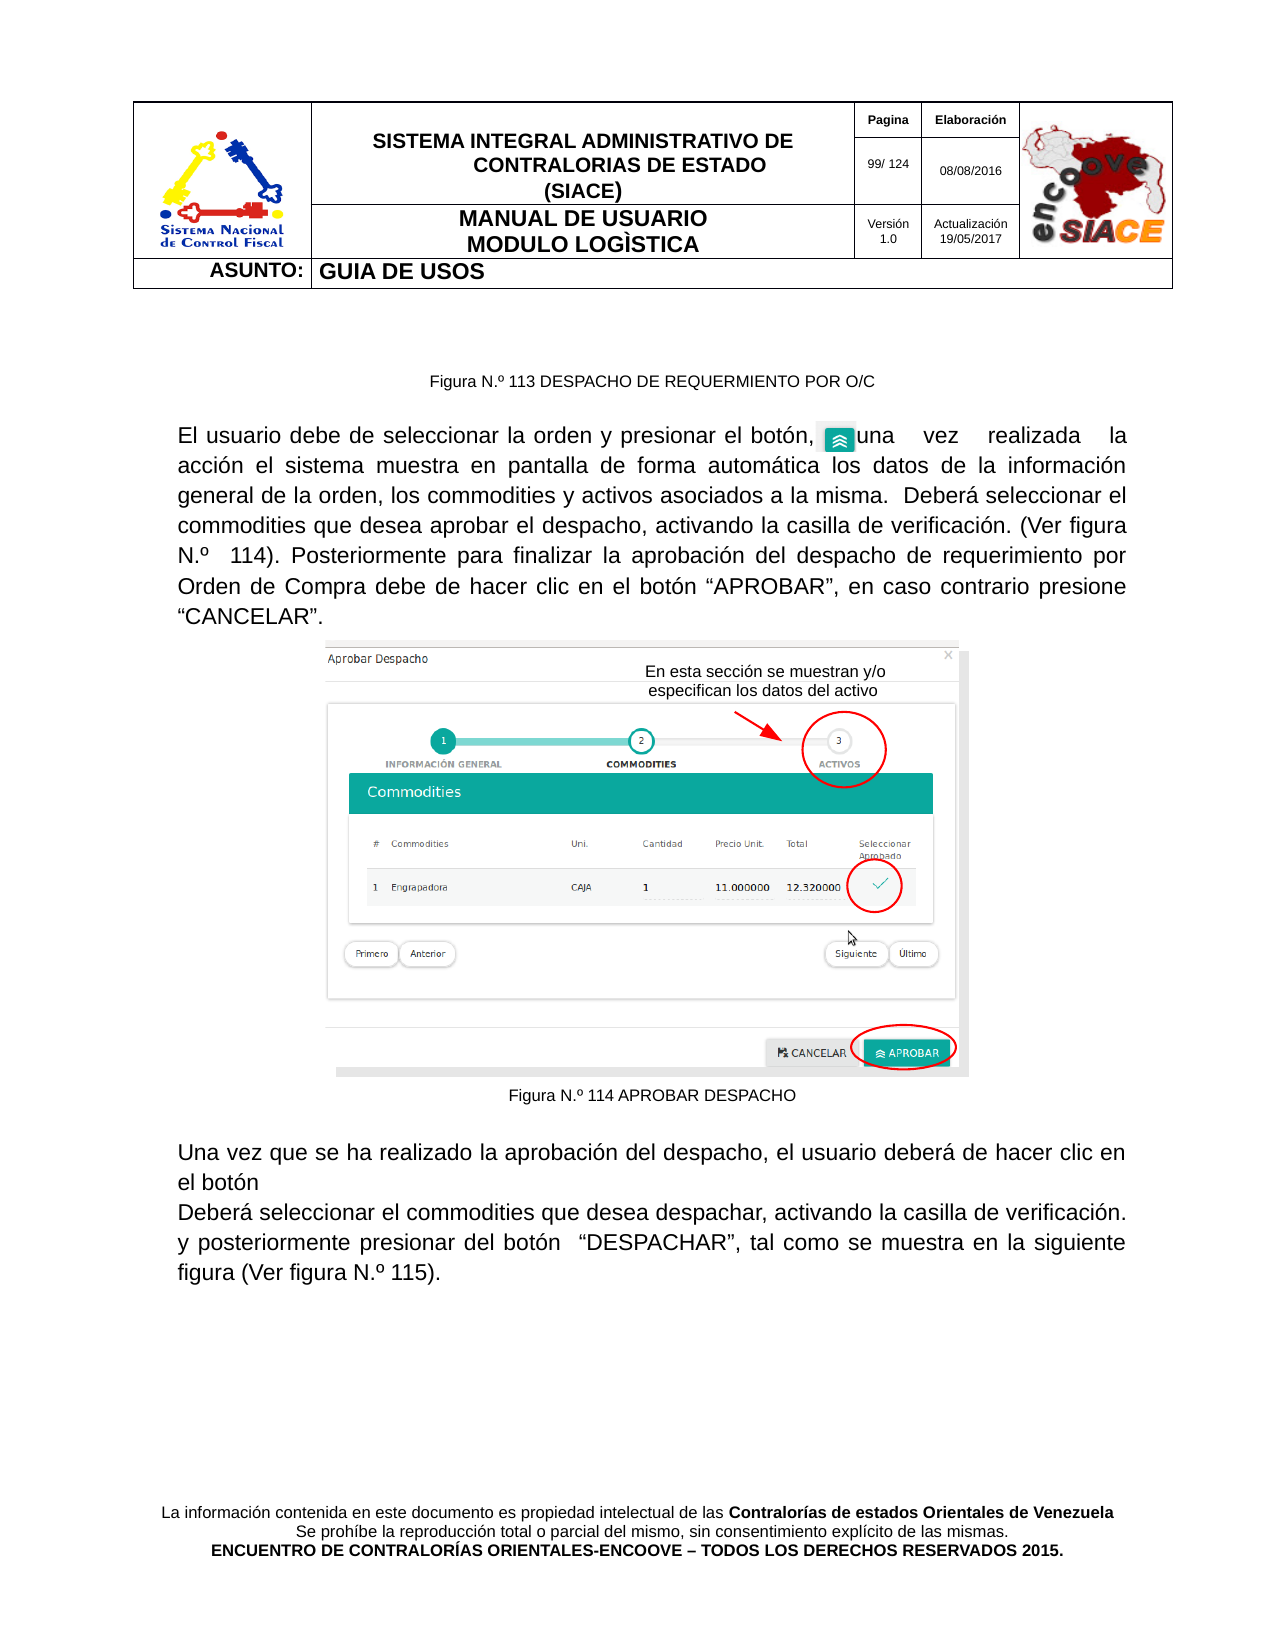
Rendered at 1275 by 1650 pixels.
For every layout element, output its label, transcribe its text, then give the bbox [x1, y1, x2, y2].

picture [845, 421, 857, 452]
text El usuario debe de seleccionar la orden y presionar el botón, una vez realizada la acción el sistema muestra en pantalla de forma automática los datos de la información general de la orden, los commodities y activos asociados a la misma. Deberá seleccionar el commodities que desea aprobar el despacho, activando la casilla de verificación. (Ver figura N.º 114). Posteriormente para finalizar la aprobación del despacho de requerimiento por Orden de Compra debe de hacer clic en el botón “APROBAR”, en caso contrario presione “CANCELAR”. [177, 422, 1127, 629]
text Una vez que se ha realizado la aprobación del despacho, el usuario deberá de hacer clic en el botón [177, 1138, 1127, 1195]
text Deberá seleccionar el commodities que desea despachar, activando la casilla de verificación. y posteriormente presionar del botón “DESPACHAR”, tal como se muestra en la siguiente figura (Ver figura N.º 115). [177, 1199, 1127, 1286]
picture [853, 1027, 954, 1067]
text Figura N.º 113 DESPACHO DE REQUERMIENTO POR O/C [177, 372, 1127, 391]
picture [150, 127, 296, 254]
text Figura N.º 114 APROBAR DESPACHO [177, 1086, 1127, 1105]
picture [325, 640, 959, 1067]
picture [1021, 121, 1167, 248]
